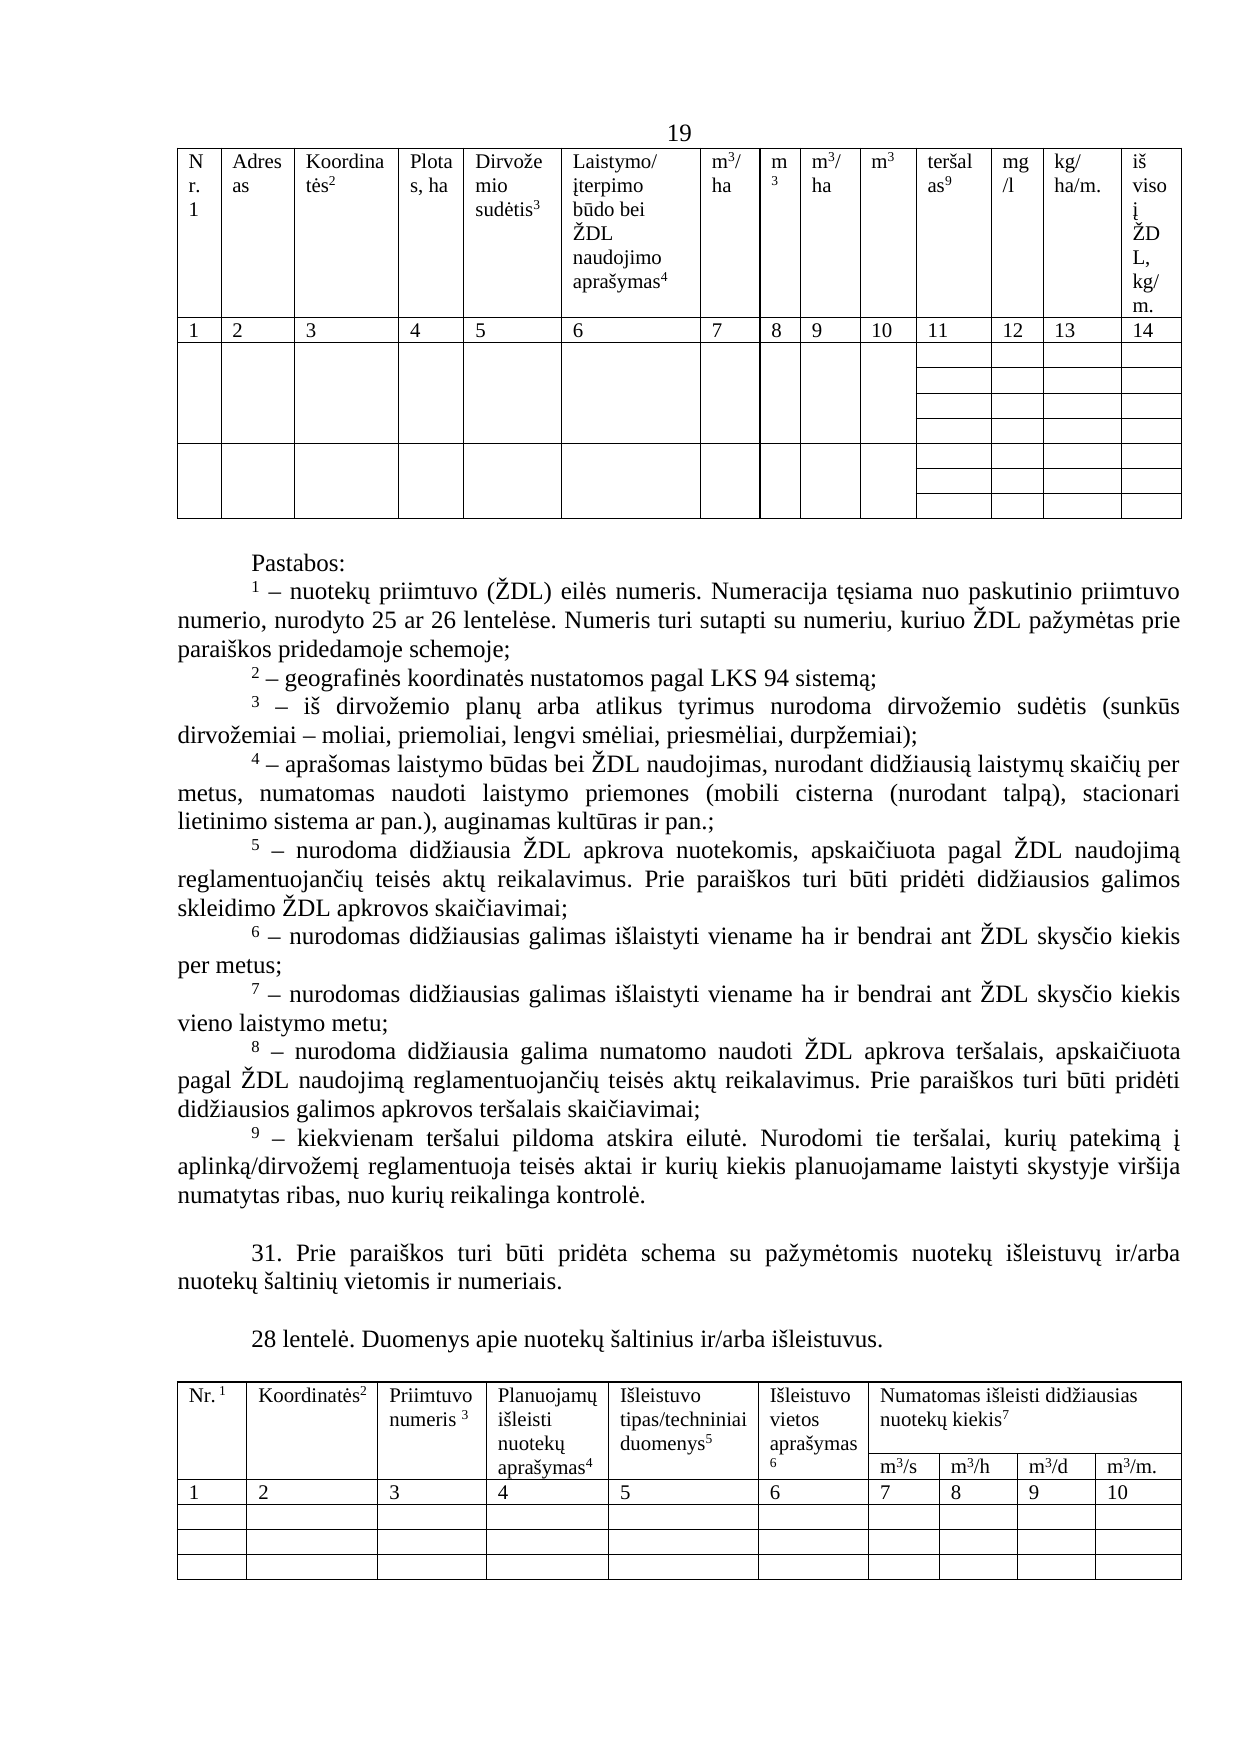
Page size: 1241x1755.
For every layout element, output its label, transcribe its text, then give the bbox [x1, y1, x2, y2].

table_cell teršalas9 [917, 149, 991, 317]
text 28 lentelė. Duomenys apie nuotekų šaltinius ir/arba išleistuvus. [177, 1324, 1181, 1353]
text 3 – iš dirvožemio planų arba atlikus tyrimus nurodoma dirvožemio sudėtis (sunkūs dirvožemiai – moliai, priemoliai, lengvi smėliai, priesmėliai, durpžemiai); [177, 691, 1181, 749]
table_cell [1096, 1555, 1181, 1579]
text 31. Prie paraiškos turi būti pridėta schema su pažymėtomis nuotekų išleistuvų ir/arba nuotekų šaltinių vietomis ir numeriais. [177, 1238, 1181, 1295]
table_header Išleistuvo vietos aprašymas 6 [759, 1383, 868, 1479]
table_cell [562, 343, 700, 443]
table_cell [247, 1555, 377, 1579]
table_cell Dirvožemio sudėtis3 [464, 149, 561, 317]
table_cell [295, 343, 398, 443]
table_header Nr. 1 [178, 1383, 246, 1479]
table_header Koordinatės2 [247, 1383, 377, 1479]
table_cell [801, 343, 860, 443]
table_cell 12 [992, 318, 1043, 342]
table_cell [1044, 343, 1121, 367]
table_cell [861, 343, 916, 443]
table_cell [761, 444, 800, 518]
table_cell [701, 343, 759, 443]
table_cell [992, 444, 1043, 468]
table_cell m3/m. [1096, 1454, 1181, 1479]
table_cell 2 [222, 318, 294, 342]
table_cell [940, 1555, 1017, 1579]
table_cell [992, 343, 1043, 367]
table_cell 4 [399, 318, 463, 342]
table_cell [178, 343, 221, 443]
table_cell 11 [917, 318, 991, 342]
table_cell [1044, 394, 1121, 417]
table_cell Koordinatės2 [295, 149, 398, 317]
table_cell [801, 444, 860, 518]
table_cell m3 [861, 149, 916, 317]
table_cell [861, 444, 916, 518]
table_cell [869, 1555, 939, 1579]
table_cell [761, 343, 800, 443]
table_cell [1044, 419, 1121, 443]
table_cell [1018, 1555, 1095, 1579]
table_cell [295, 444, 398, 518]
table_cell [222, 343, 294, 443]
table_cell [562, 444, 700, 518]
text 5 – nurodoma didžiausia ŽDL apkrova nuotekomis, apskaičiuota pagal ŽDL naudojimą reglamentuojančių teisės aktų reikalavimus. Prie paraiškos turi būti pridėti didžiausios galimos skleidimo ŽDL apkrovos skaičiavimai; [177, 835, 1181, 921]
table_cell [1018, 1505, 1095, 1529]
table_cell [759, 1555, 868, 1579]
table_cell mg/l [992, 149, 1043, 317]
table_cell [487, 1555, 608, 1579]
table_cell 6 [562, 318, 700, 342]
table_cell 8 [940, 1480, 1017, 1504]
table_cell [1122, 343, 1181, 367]
table_header Numatomas išleisti didžiausias nuotekų kiekis7 [869, 1383, 1181, 1453]
table_cell Plotas, ha [399, 149, 463, 317]
table_cell [917, 419, 991, 443]
table_cell [378, 1530, 486, 1554]
table_cell [701, 444, 759, 518]
table_cell [1044, 494, 1121, 518]
table_cell [1018, 1530, 1095, 1554]
table_cell m3/ha [701, 149, 759, 317]
table_cell 10 [1096, 1480, 1181, 1504]
table_cell [869, 1530, 939, 1554]
table_cell [1122, 469, 1181, 493]
table_cell m3 [761, 149, 800, 317]
table_cell [759, 1530, 868, 1554]
table_cell [917, 494, 991, 518]
table_cell [178, 444, 221, 518]
table_cell [487, 1530, 608, 1554]
table_cell 7 [701, 318, 759, 342]
table_cell [1044, 368, 1121, 392]
table_cell [992, 469, 1043, 493]
table_cell Laistymo/įterpimo būdo bei ŽDL naudojimo aprašymas4 [562, 149, 700, 317]
table_cell [1122, 444, 1181, 468]
table_cell [1122, 368, 1181, 392]
table_cell 1 [178, 1480, 246, 1504]
table_cell m3/s [869, 1454, 939, 1479]
table_cell 3 [295, 318, 398, 342]
table_cell 3 [378, 1480, 486, 1504]
table_cell [487, 1505, 608, 1529]
table_cell [759, 1505, 868, 1529]
text 2 – geografinės koordinatės nustatomos pagal LKS 94 sistemą; [177, 663, 1181, 691]
text 4 – aprašomas laistymo būdas bei ŽDL naudojimas, nurodant didžiausią laistymų skaičių per metus, numatomas naudoti laistymo priemones (mobili cisterna (nurodant talpą), stacionari lietinimo sistema ar pan.), auginamas kultūras ir pan.; [177, 749, 1181, 835]
table_cell [178, 1505, 246, 1529]
table_cell [1044, 469, 1121, 493]
table_cell [464, 444, 561, 518]
table_cell 7 [869, 1480, 939, 1504]
table_cell [399, 343, 463, 443]
text 1 – nuotekų priimtuvo (ŽDL) eilės numeris. Numeracija tęsiama nuo paskutinio priimtuvo numerio, nurodyto 25 ar 26 lentelėse. Numeris turi sutapti su numeriu, kuriuo ŽDL pažymėtas prie paraiškos pridedamoje schemoje; [177, 576, 1181, 663]
table_cell [378, 1555, 486, 1579]
table_cell 8 [761, 318, 800, 342]
table_cell [940, 1505, 1017, 1529]
table_header Išleistuvo tipas/techniniai duomenys5 [609, 1383, 758, 1479]
text 8 – nurodoma didžiausia galima numatomo naudoti ŽDL apkrova teršalais, apskaičiuota pagal ŽDL naudojimą reglamentuojančių teisės aktų reikalavimus. Prie paraiškos turi būti pridėti didžiausios galimos apkrovos teršalais skaičiavimai; [177, 1036, 1181, 1123]
text 7 – nurodomas didžiausias galimas išlaistyti viename ha ir bendrai ant ŽDL skysčio kiekis vieno laistymo metu; [177, 979, 1181, 1036]
table_cell 10 [861, 318, 916, 342]
table_cell [992, 494, 1043, 518]
table_cell [609, 1530, 758, 1554]
table_cell m3/d [1018, 1454, 1095, 1479]
table_cell [222, 444, 294, 518]
table_cell [464, 343, 561, 443]
table_cell 14 [1122, 318, 1181, 342]
table_cell 1 [178, 318, 221, 342]
text Pastabos: [177, 548, 1181, 576]
table_cell iš viso į ŽDL, kg/m. [1122, 149, 1181, 317]
table_cell [917, 444, 991, 468]
table_cell [378, 1505, 486, 1529]
table_cell [869, 1505, 939, 1529]
table_cell [940, 1530, 1017, 1554]
text 6 – nurodomas didžiausias galimas išlaistyti viename ha ir bendrai ant ŽDL skysčio kiekis per metus; [177, 921, 1181, 979]
table_cell [1122, 494, 1181, 518]
table_cell [1122, 419, 1181, 443]
table_cell [917, 469, 991, 493]
table_cell [1096, 1505, 1181, 1529]
table_cell 5 [609, 1480, 758, 1504]
table_cell m3/h [940, 1454, 1017, 1479]
table_cell [247, 1505, 377, 1529]
table_cell Adresas [222, 149, 294, 317]
table_cell m3/ha [801, 149, 860, 317]
table_cell [992, 394, 1043, 417]
table_cell [1122, 394, 1181, 417]
table_cell [917, 368, 991, 392]
table_cell [399, 444, 463, 518]
table_cell kg/ha/m. [1044, 149, 1121, 317]
table_cell 9 [801, 318, 860, 342]
table_cell Nr. 1 [178, 149, 221, 317]
table_cell 9 [1018, 1480, 1095, 1504]
table_cell [247, 1530, 377, 1554]
table_cell 4 [487, 1480, 608, 1504]
table_cell [992, 419, 1043, 443]
table_cell [178, 1530, 246, 1554]
table_cell [992, 368, 1043, 392]
table_cell [178, 1555, 246, 1579]
table_cell [917, 394, 991, 417]
table_cell 5 [464, 318, 561, 342]
table_cell [1044, 444, 1121, 468]
table_cell [609, 1555, 758, 1579]
table_cell 2 [247, 1480, 377, 1504]
text 9 – kiekvienam teršalui pildoma atskira eilutė. Nurodomi tie teršalai, kurių patekimą į aplinką/dirvožemį reglamentuoja teisės aktai ir kurių kiekis planuojamame laistyti skystyje viršija numatytas ribas, nuo kurių reikalinga kontrolė. [177, 1123, 1181, 1209]
table_cell [609, 1505, 758, 1529]
table_header Planuojamų išleisti nuotekų aprašymas4 [487, 1383, 608, 1479]
table_cell [917, 343, 991, 367]
table_cell [1096, 1530, 1181, 1554]
table_cell 13 [1044, 318, 1121, 342]
table_cell 6 [759, 1480, 868, 1504]
table_header Priimtuvo numeris 3 [378, 1383, 486, 1479]
